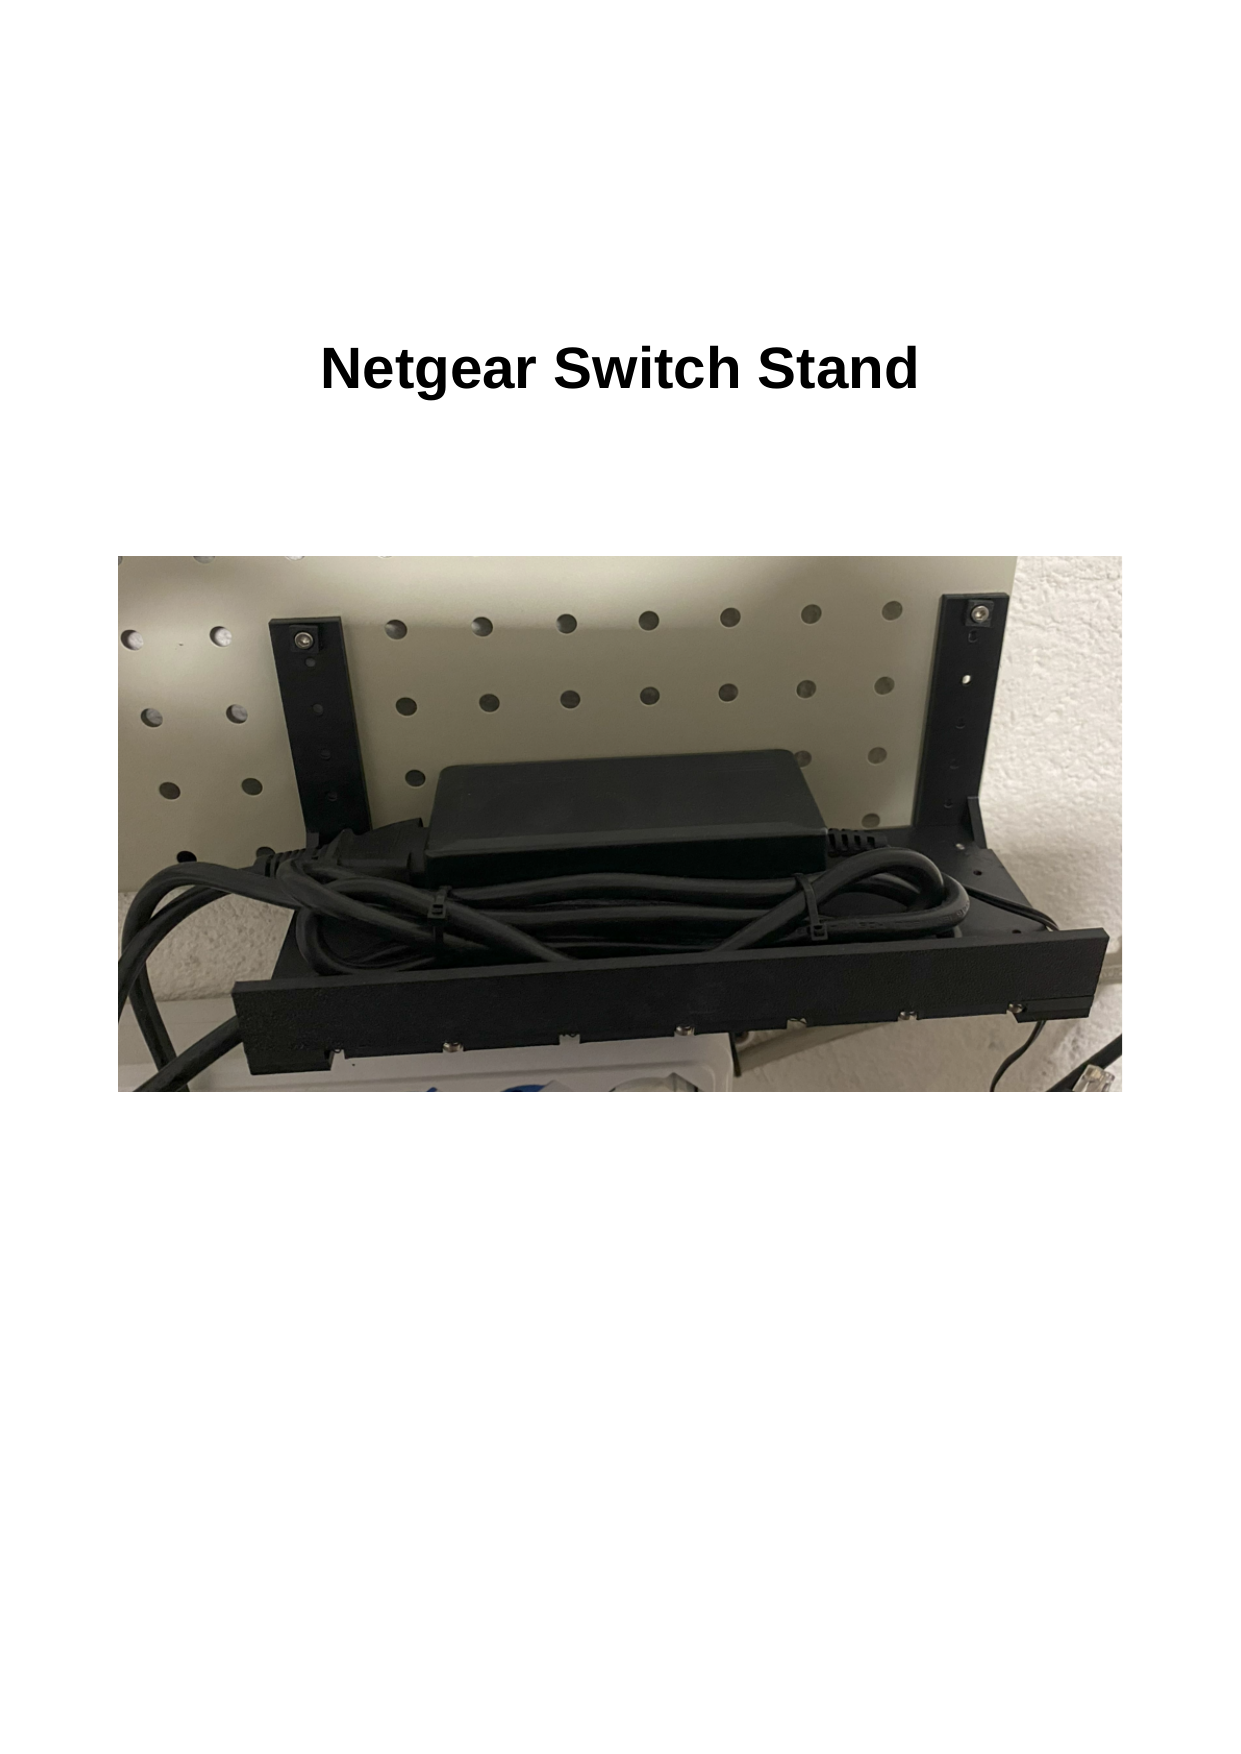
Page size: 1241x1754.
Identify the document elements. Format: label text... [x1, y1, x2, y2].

picture [118, 556, 1123, 1092]
title Netgear Switch Stand [118, 333, 1122, 401]
